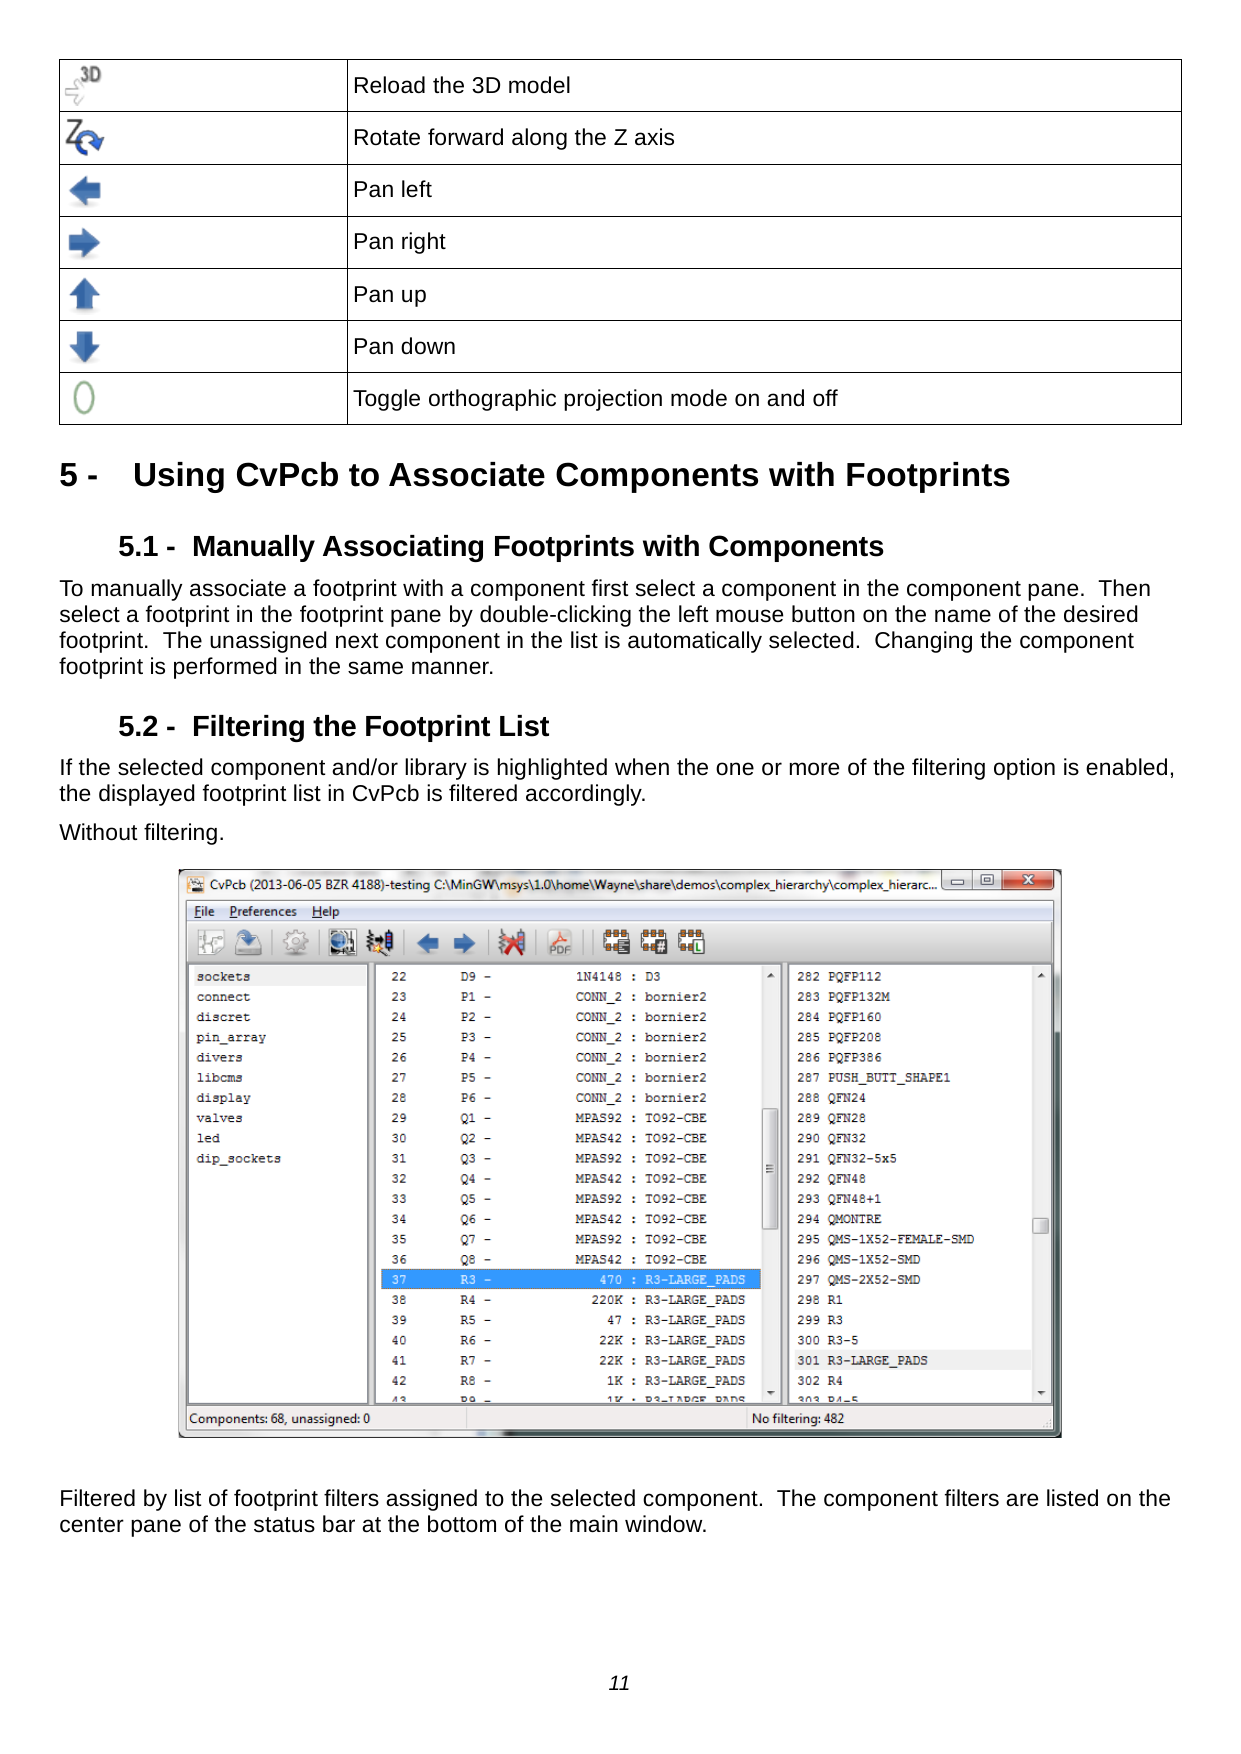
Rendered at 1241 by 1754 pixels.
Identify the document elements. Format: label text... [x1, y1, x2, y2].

table_cell [60, 321, 347, 372]
table_header [60, 60, 347, 111]
text Without filtering. [59, 819, 1181, 845]
text Filtered by list of footprint filters assigned to the selected component. The component filters are listed on the center pane of the status bar at the bottom of the main window. [59, 1486, 1181, 1538]
table_cell Pan down [348, 321, 1181, 372]
picture [178, 869, 1062, 1438]
picture [64, 221, 106, 262]
table_cell Pan up [348, 269, 1181, 320]
table_cell [60, 373, 347, 424]
table_cell [60, 217, 347, 268]
picture [64, 378, 106, 419]
table_cell Pan left [348, 165, 1181, 216]
picture [64, 117, 106, 158]
table_cell Toggle orthographic projection mode on and off [348, 373, 1181, 424]
table_cell Pan right [348, 217, 1181, 268]
picture [64, 169, 106, 210]
text To manually associate a footprint with a component first select a component in the component pane. Then select a footprint in the footprint pane by double-clicking the left mouse button on the name of the desired footprint. The unassigned next component in the list is automatically selected. Changing the component footprint is performed in the same manner. [59, 575, 1181, 679]
table_header Reload the 3D model [348, 60, 1181, 111]
picture [64, 65, 106, 106]
subtitle Filtering the Footprint List [118, 710, 1181, 742]
table_cell Rotate forward along the Z axis [348, 112, 1181, 163]
table_cell [60, 165, 347, 216]
subtitle Manually Associating Footprints with Components [118, 530, 1181, 563]
picture [64, 273, 106, 315]
picture [64, 325, 106, 367]
subtitle Using CvPcb to Associate Components with Footprints [59, 456, 1181, 494]
text If the selected component and/or library is highlighted when the one or more of the filtering option is enabled, the displayed footprint list in CvPcb is filtered accordingly. [59, 754, 1181, 807]
table_cell [60, 112, 347, 163]
table_cell [60, 269, 347, 320]
